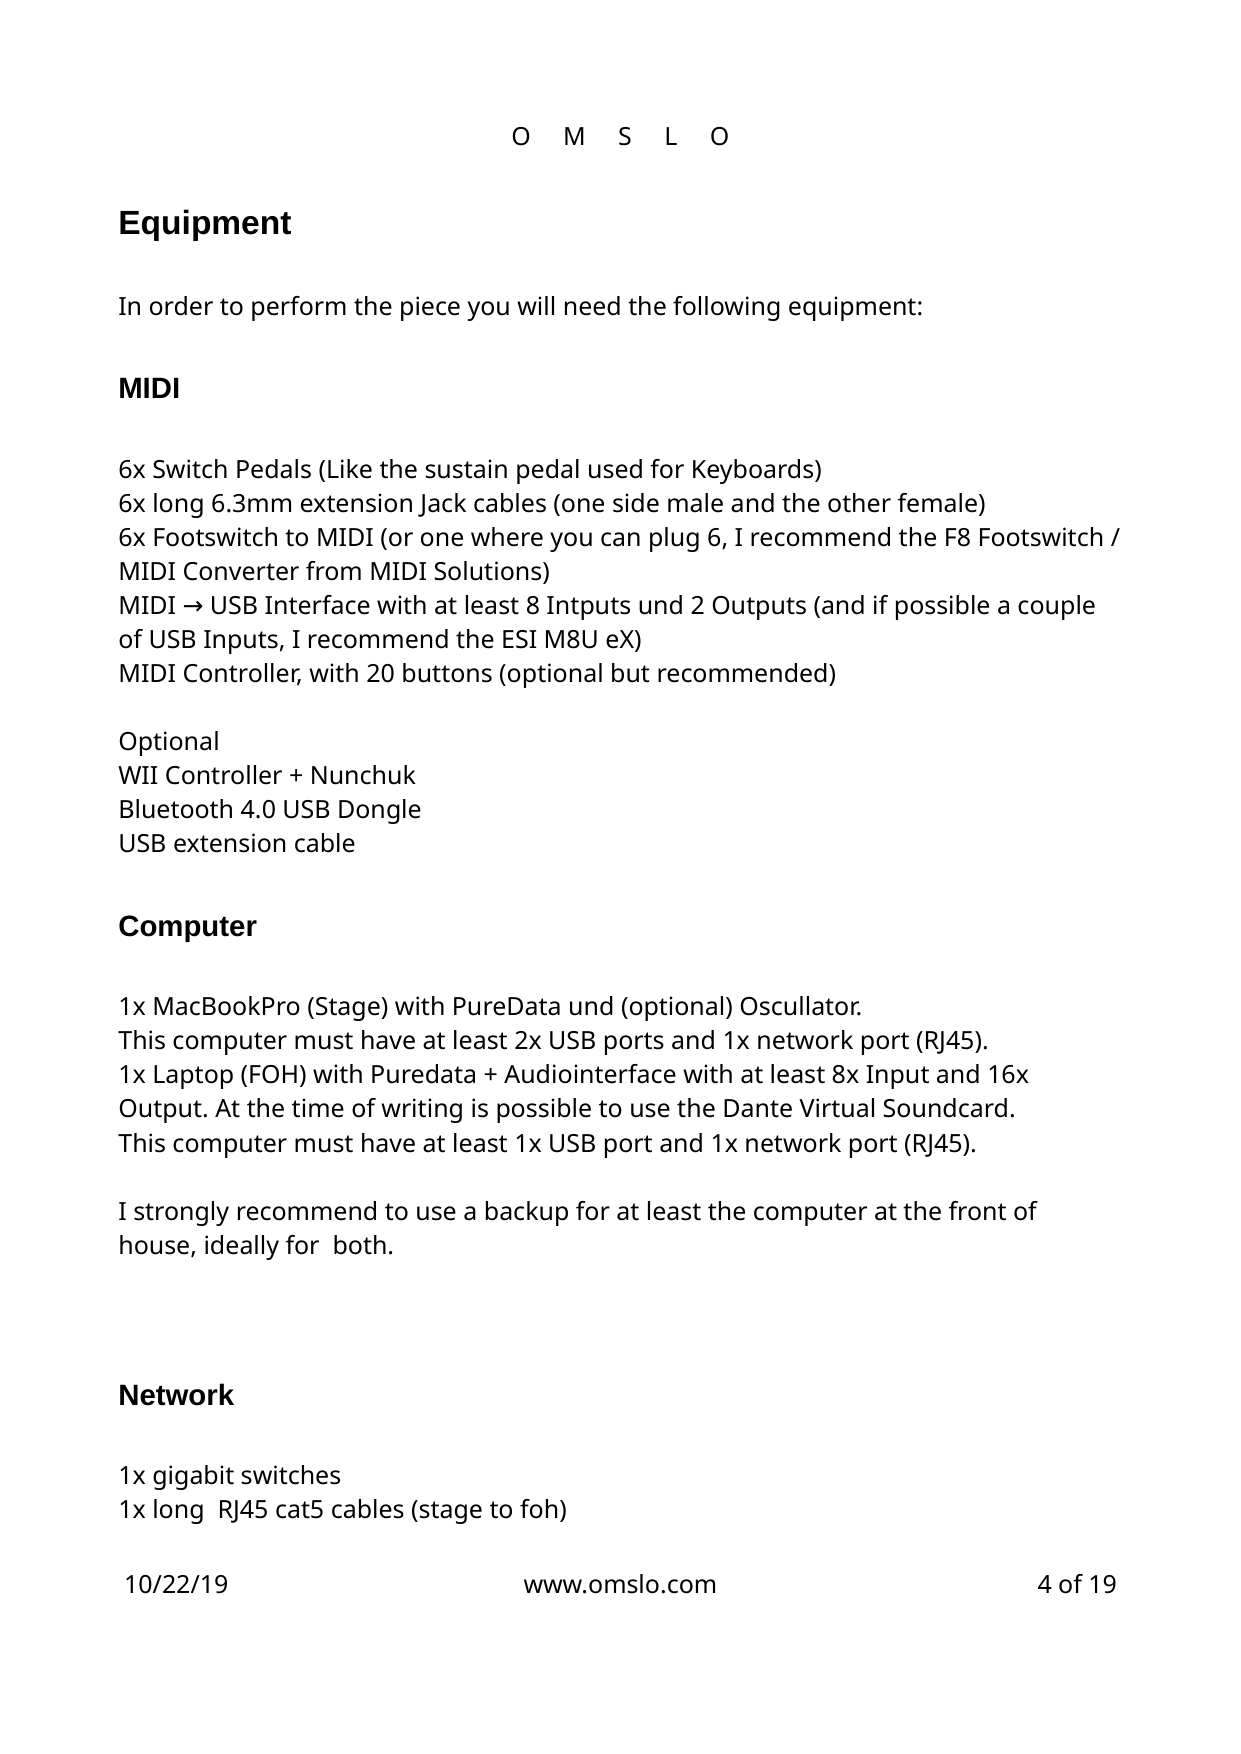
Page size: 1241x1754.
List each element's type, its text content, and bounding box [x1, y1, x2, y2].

subtitle Computer [118, 909, 1122, 942]
text 1x gigabit switches [118, 1458, 1122, 1492]
text MIDI → USB Interface with at least 8 Intputs und 2 Outputs (and if possible a couple of USB Inputs, I recommend the ESI M8U eX) [118, 587, 1122, 656]
text 6x long 6.3mm extension Jack cables (one side male and the other female) [118, 485, 1122, 519]
text 6x Footswitch to MIDI (or one where you can plug 6, I recommend the F8 Footswitch / MIDI Converter from MIDI Solutions) [118, 519, 1122, 587]
text Optional [118, 724, 1122, 758]
text In order to perform the piece you will need the following equipment: [118, 288, 1122, 322]
text USB extension cable [118, 826, 1122, 860]
text This computer must have at least 2x USB ports and 1x network port (RJ45). [118, 1023, 1122, 1057]
text Bluetooth 4.0 USB Dongle [118, 792, 1122, 826]
text I strongly recommend to use a backup for at least the computer at the front of house, ideally for both. [118, 1193, 1122, 1261]
text 6x Switch Pedals (Like the sustain pedal used for Keyboards) [118, 451, 1122, 485]
text 1x Laptop (FOH) with Puredata + Audiointerface with at least 8x Input and 16x Output. At the time of writing is possible to use the Dante Virtual Soundcard. [118, 1057, 1122, 1125]
text This computer must have at least 1x USB port and 1x network port (RJ45). [118, 1125, 1122, 1159]
text MIDI Controller, with 20 buttons (optional but recommended) [118, 656, 1122, 690]
subtitle MIDI [118, 371, 1122, 405]
subtitle Network [118, 1310, 1122, 1411]
text 1x long RJ45 cat5 cables (stage to foh) [118, 1492, 1122, 1526]
subtitle Equipment [118, 203, 1122, 242]
text WII Controller + Nunchuk [118, 758, 1122, 792]
text 1x MacBookPro (Stage) with PureData und (optional) Oscullator. [118, 989, 1122, 1023]
